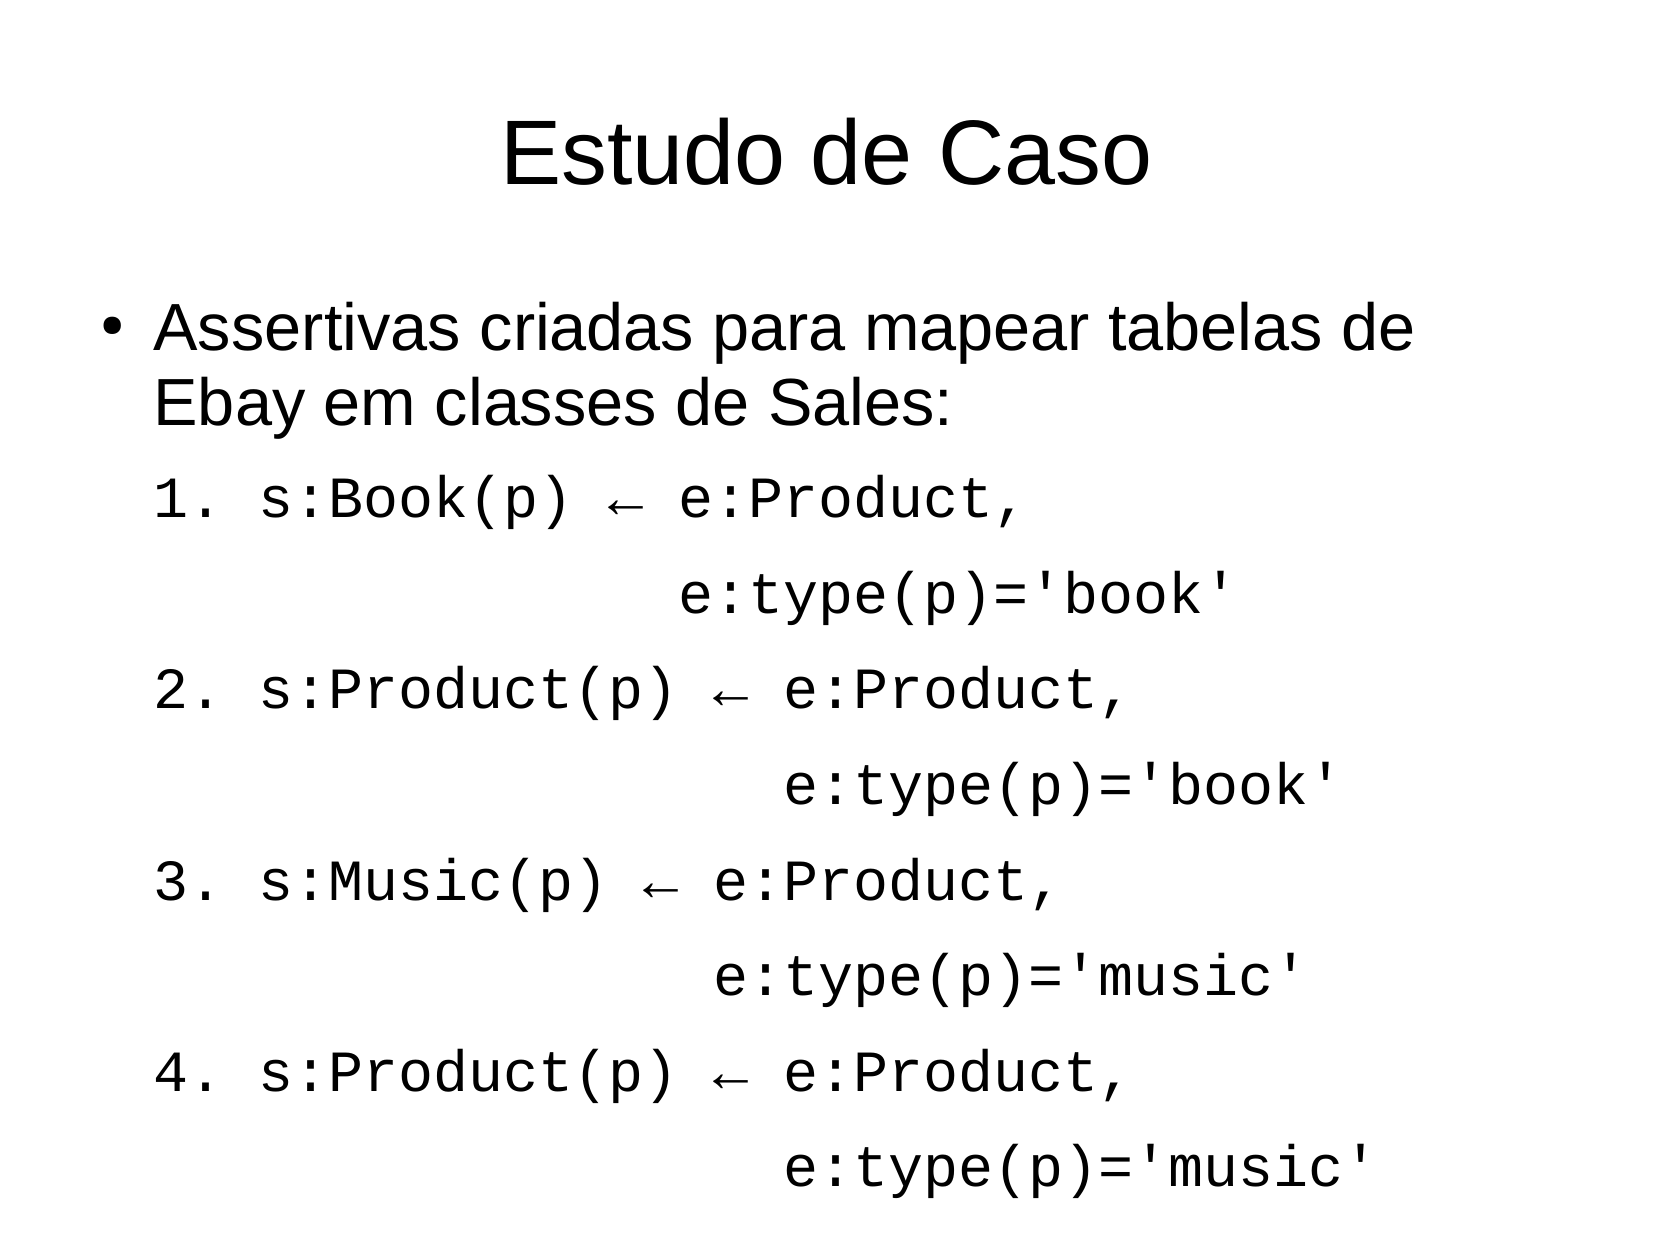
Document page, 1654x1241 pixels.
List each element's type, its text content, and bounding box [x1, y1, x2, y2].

list Assertivas criadas para mapear tabelas de Ebay em classes de Sales: 1. s:Book(p) ← e:Product, e:type(p)='book' 2. s:Product(p) ← e:Product, e:type(p)='book' 3. s:Music(p) ← e:Product, e:type(p)='music' 4. s:Product(p) ← e:Product, e:type(p)='music' [82, 290, 1571, 1179]
title Estudo de Caso [82, 49, 1571, 257]
